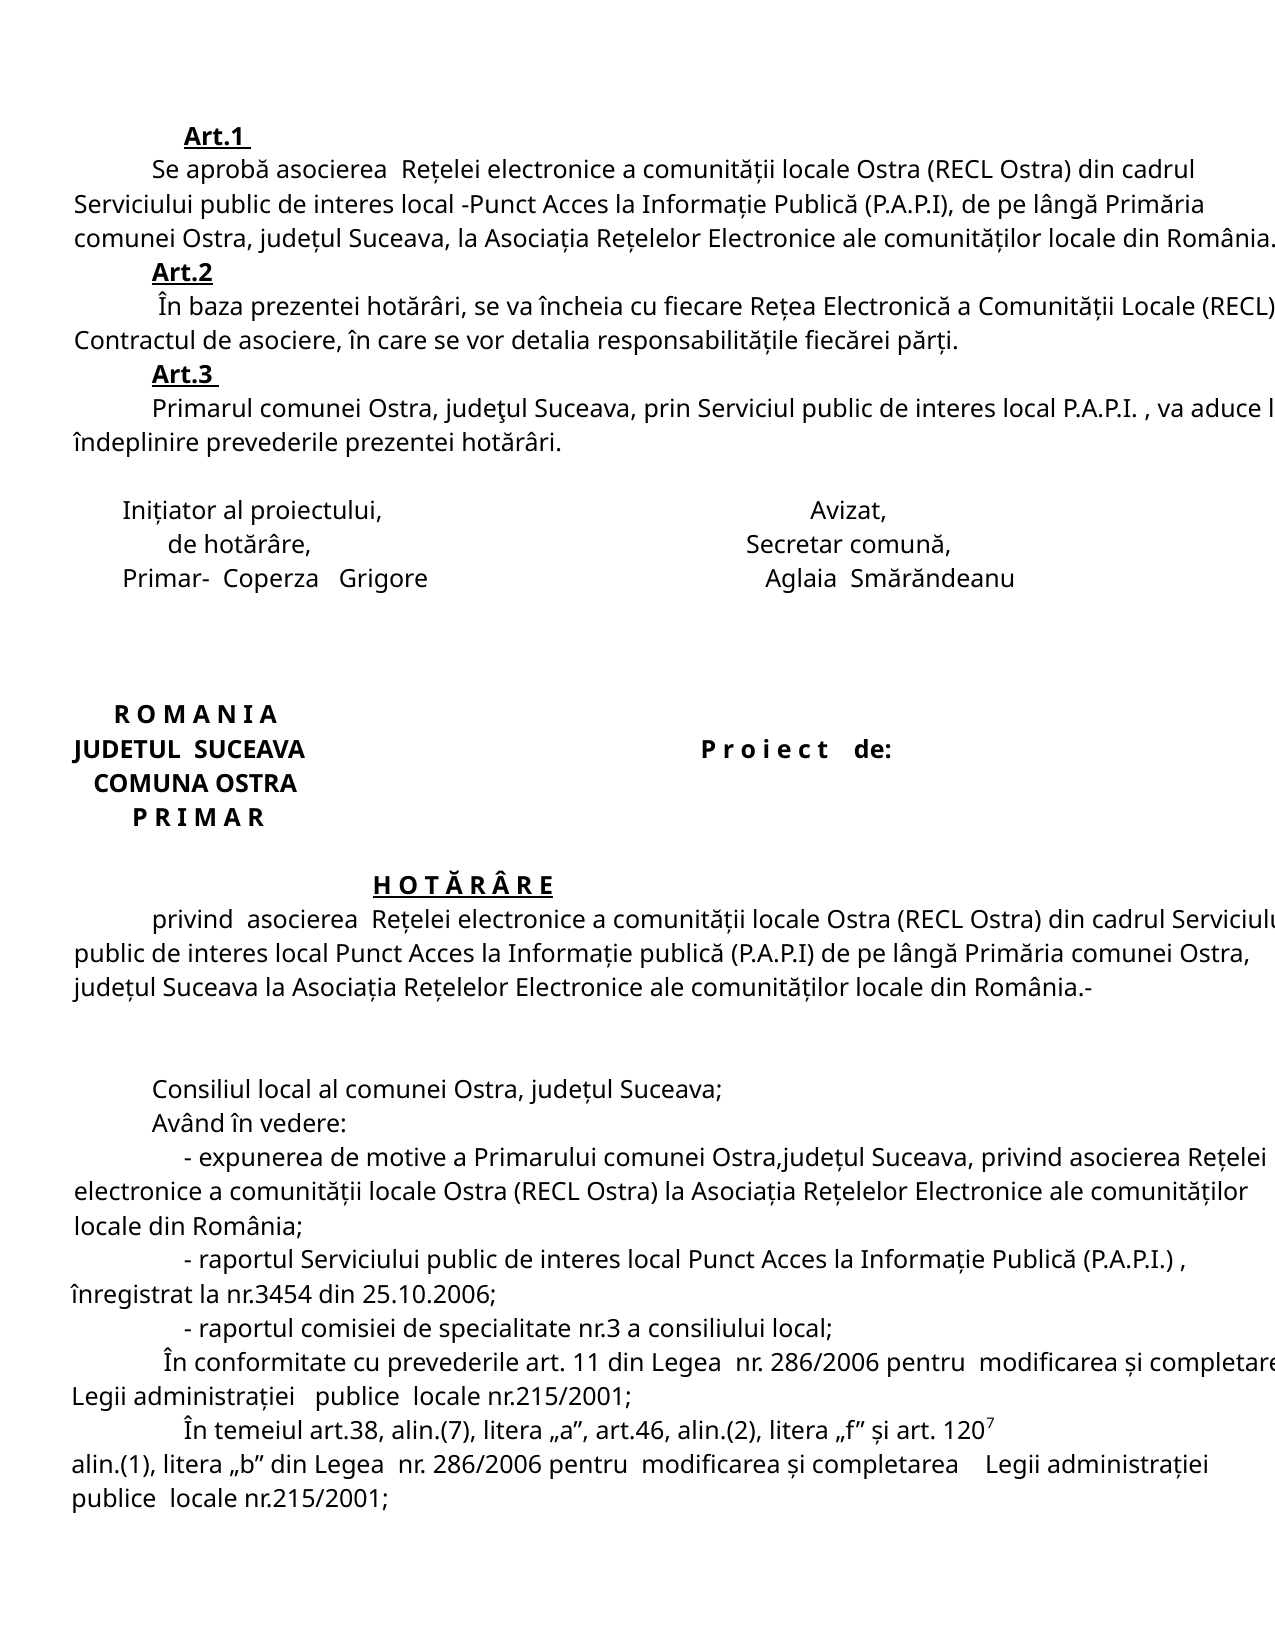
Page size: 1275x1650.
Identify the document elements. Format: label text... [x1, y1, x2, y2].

text - expunerea de motive a Primarului comunei Ostra,judeţul Suceava, privind asocierea Reţelei electronice a comunităţii locale Ostra (RECL Ostra) la Asociaţia Reţelelor Electronice ale comunităţilor locale din România; [74, 1140, 1275, 1242]
text - raportul Serviciului public de interes local Punct Acces la Informaţie Publică (P.A.P.I.) , înregistrat la nr.3454 din 25.10.2006; [71, 1242, 1275, 1310]
text Art.3 [74, 357, 1275, 391]
text privind asocierea Reţelei electronice a comunităţii locale Ostra (RECL Ostra) din cadrul Serviciului public de interes local Punct Acces la Informaţie publică (P.A.P.I) de pe lângă Primăria comunei Ostra, judeţul Suceava la Asociaţia Reţelelor Electronice ale comunităţilor locale din România.- [74, 902, 1275, 1004]
text JUDETUL SUCEAVA P r o i e c t de: [74, 731, 1275, 765]
text alin.(1), litera „b” din Legea nr. 286/2006 pentru modificarea şi completarea Legii administraţiei publice locale nr.215/2001; [71, 1447, 1275, 1515]
text H O T Ă R Â R E [74, 867, 1275, 902]
text - raportul comisiei de specialitate nr.3 a consiliului local; [71, 1310, 1275, 1344]
subtitle Art.1 [88, 118, 1275, 152]
text În conformitate cu prevederile art. 11 din Legea nr. 286/2006 pentru modificarea şi completarea Legii administraţiei publice locale nr.215/2001; [71, 1344, 1275, 1412]
text În baza prezentei hotărâri, se va încheia cu fiecare Reţea Electronică a Comunităţii Locale (RECL) Contractul de asociere, în care se vor detalia responsabilităţile fiecărei părţi. [74, 288, 1275, 357]
text Iniţiator al proiectului, Avizat, [44, 493, 1246, 527]
subtitle R O M A N I A [44, 697, 1157, 731]
text Consiliul local al comunei Ostra, judeţul Suceava; [74, 1072, 1275, 1106]
text Primar- Coperza Grigore Aglaia Smărăndeanu [44, 561, 1246, 595]
text de hotărâre, Secretar comună, [44, 527, 1246, 561]
text P R I M A R [74, 799, 1275, 833]
text În temeiul art.38, alin.(7), litera „a”, art.46, alin.(2), litera „f” şi art. 1207 [71, 1412, 1275, 1447]
text Se aprobă asocierea Reţelei electronice a comunităţii locale Ostra (RECL Ostra) din cadrul Serviciului public de interes local -Punct Acces la Informaţie Publică (P.A.P.I), de pe lângă Primăria comunei Ostra, judeţul Suceava, la Asociaţia Reţelelor Electronice ale comunităţilor locale din România.- [74, 152, 1275, 254]
text Având în vedere: [74, 1106, 1275, 1140]
text COMUNA OSTRA [74, 765, 1275, 799]
text Primarul comunei Ostra, judeţul Suceava, prin Serviciul public de interes local P.A.P.I. , va aduce la îndeplinire prevederile prezentei hotărâri. [74, 391, 1275, 459]
text Art.2 [74, 254, 1275, 288]
